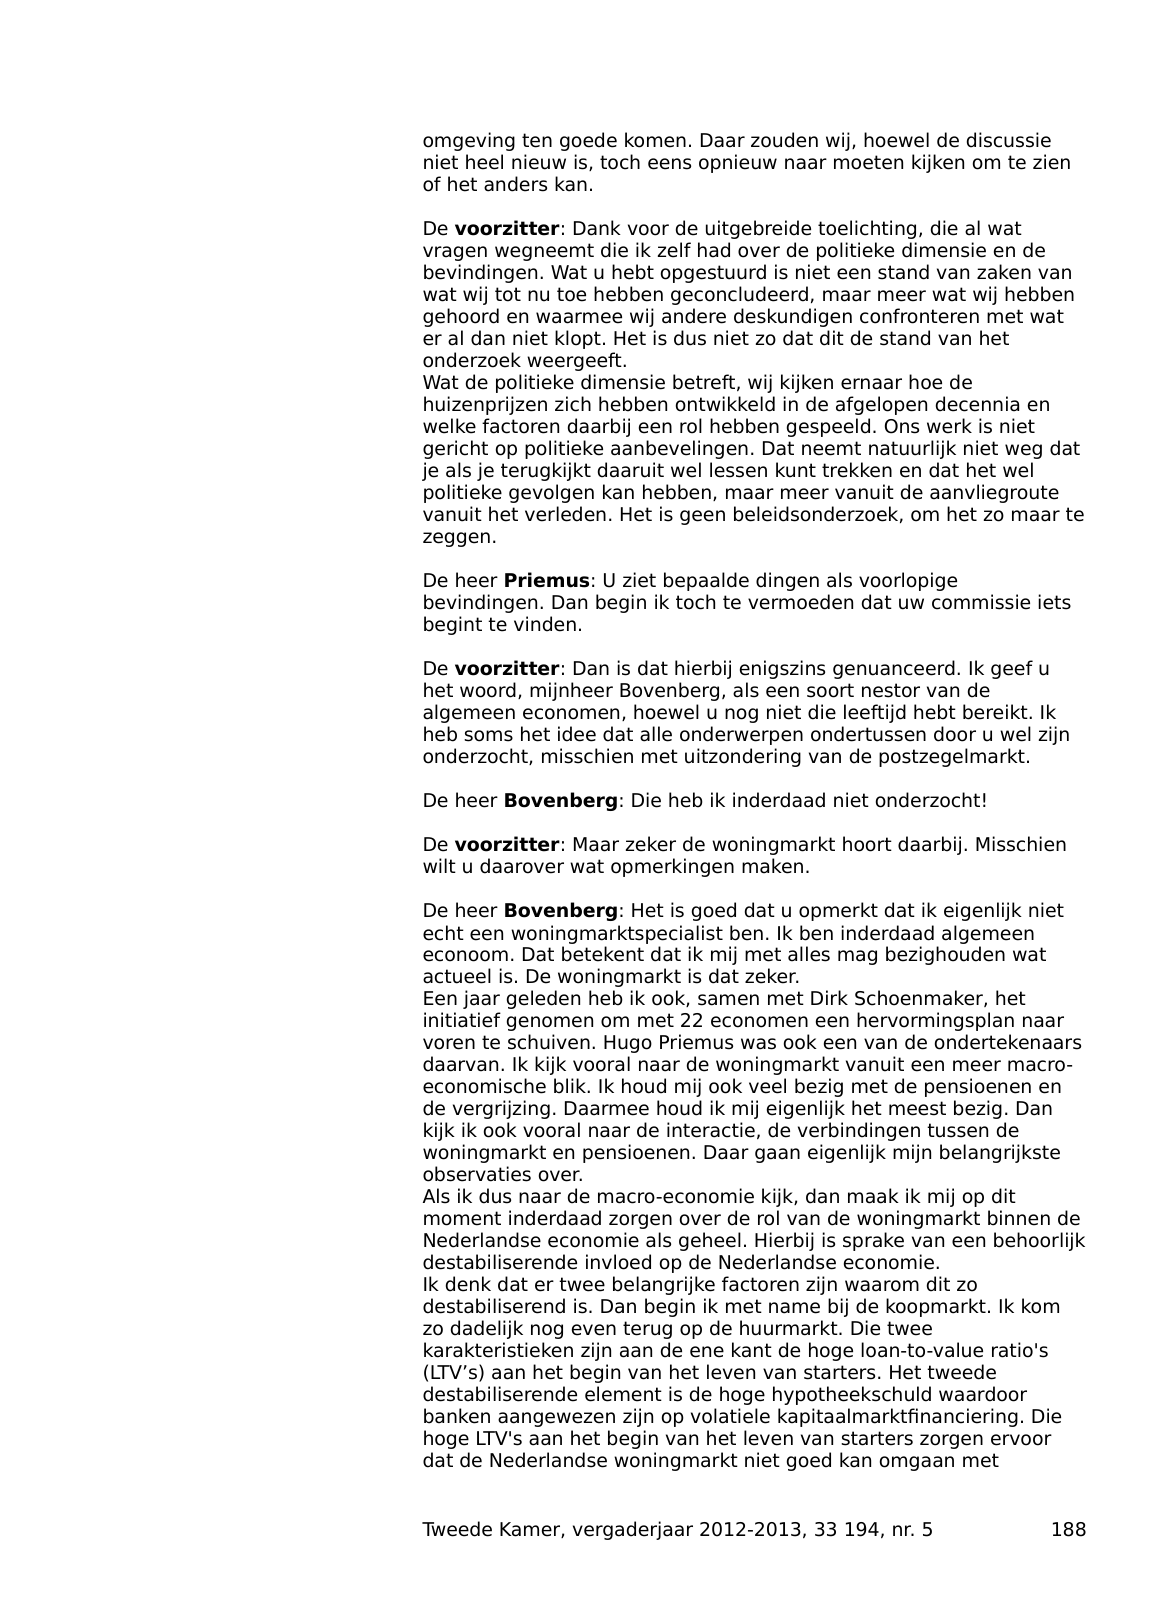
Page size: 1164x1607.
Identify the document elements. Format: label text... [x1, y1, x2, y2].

text De voorzitter: Dank voor de uitgebreide toelichting, die al wat vragen wegneemt die ik zelf had over de politieke dimensie en de bevindingen. Wat u hebt opgestuurd is niet een stand van zaken van wat wij tot nu toe hebben geconcludeerd, maar meer wat wij hebben gehoord en waarmee wij andere deskundigen confronteren met wat er al dan niet klopt. Het is dus niet zo dat dit de stand van het onderzoek weergeeft. [422, 218, 1087, 372]
text Als ik dus naar de macro-economie kijk, dan maak ik mij op dit moment inderdaad zorgen over de rol van de woningmarkt binnen de Nederlandse economie als geheel. Hierbij is sprake van een behoorlijk destabiliserende invloed op de Nederlandse economie. [422, 1186, 1087, 1274]
text Wat de politieke dimensie betreft, wij kijken ernaar hoe de huizenprijzen zich hebben ontwikkeld in de afgelopen decennia en welke factoren daarbij een rol hebben gespeeld. Ons werk is niet gericht op politieke aanbevelingen. Dat neemt natuurlijk niet weg dat je als je terugkijkt daaruit wel lessen kunt trekken en dat het wel politieke gevolgen kan hebben, maar meer vanuit de aanvliegroute vanuit het verleden. Het is geen beleidsonderzoek, om het zo maar te zeggen. [422, 372, 1087, 548]
text Een jaar geleden heb ik ook, samen met Dirk Schoenmaker, het initiatief genomen om met 22 economen een hervormingsplan naar voren te schuiven. Hugo Priemus was ook een van de ondertekenaars daarvan. Ik kijk vooral naar de woningmarkt vanuit een meer macro-economische blik. Ik houd mij ook veel bezig met de pensioenen en de vergrijzing. Daarmee houd ik mij eigenlijk het meest bezig. Dan kijk ik ook vooral naar de interactie, de verbindingen tussen de woningmarkt en pensioenen. Daar gaan eigenlijk mijn belangrijkste observaties over. [422, 988, 1087, 1186]
text Ik denk dat er twee belangrijke factoren zijn waarom dit zo destabiliserend is. Dan begin ik met name bij de koopmarkt. Ik kom zo dadelijk nog even terug op de huurmarkt. Die twee karakteristieken zijn aan de ene kant de hoge loan-to-value ratio's (LTV’s) aan het begin van het leven van starters. Het tweede destabiliserende element is de hoge hypotheekschuld waardoor banken aangewezen zijn op volatiele kapitaalmarktfinanciering. Die hoge LTV's aan het begin van het leven van starters zorgen ervoor dat de Nederlandse woningmarkt niet goed kan omgaan met [422, 1274, 1087, 1472]
text De heer Priemus: U ziet bepaalde dingen als voorlopige bevindingen. Dan begin ik toch te vermoeden dat uw commissie iets begint te vinden. [422, 570, 1087, 636]
text De heer Bovenberg: Die heb ik inderdaad niet onderzocht! [422, 790, 1087, 812]
text De heer Bovenberg: Het is goed dat u opmerkt dat ik eigenlijk niet echt een woningmarktspecialist ben. Ik ben inderdaad algemeen econoom. Dat betekent dat ik mij met alles mag bezighouden wat actueel is. De woningmarkt is dat zeker. [422, 900, 1087, 988]
text De voorzitter: Maar zeker de woningmarkt hoort daarbij. Misschien wilt u daarover wat opmerkingen maken. [422, 834, 1087, 878]
text omgeving ten goede komen. Daar zouden wij, hoewel de discussie niet heel nieuw is, toch eens opnieuw naar moeten kijken om te zien of het anders kan. [422, 130, 1087, 196]
text De voorzitter: Dan is dat hierbij enigszins genuanceerd. Ik geef u het woord, mijnheer Bovenberg, als een soort nestor van de algemeen economen, hoewel u nog niet die leeftijd hebt bereikt. Ik heb soms het idee dat alle onderwerpen ondertussen door u wel zijn onderzocht, misschien met uitzondering van de postzegelmarkt. [422, 658, 1087, 768]
